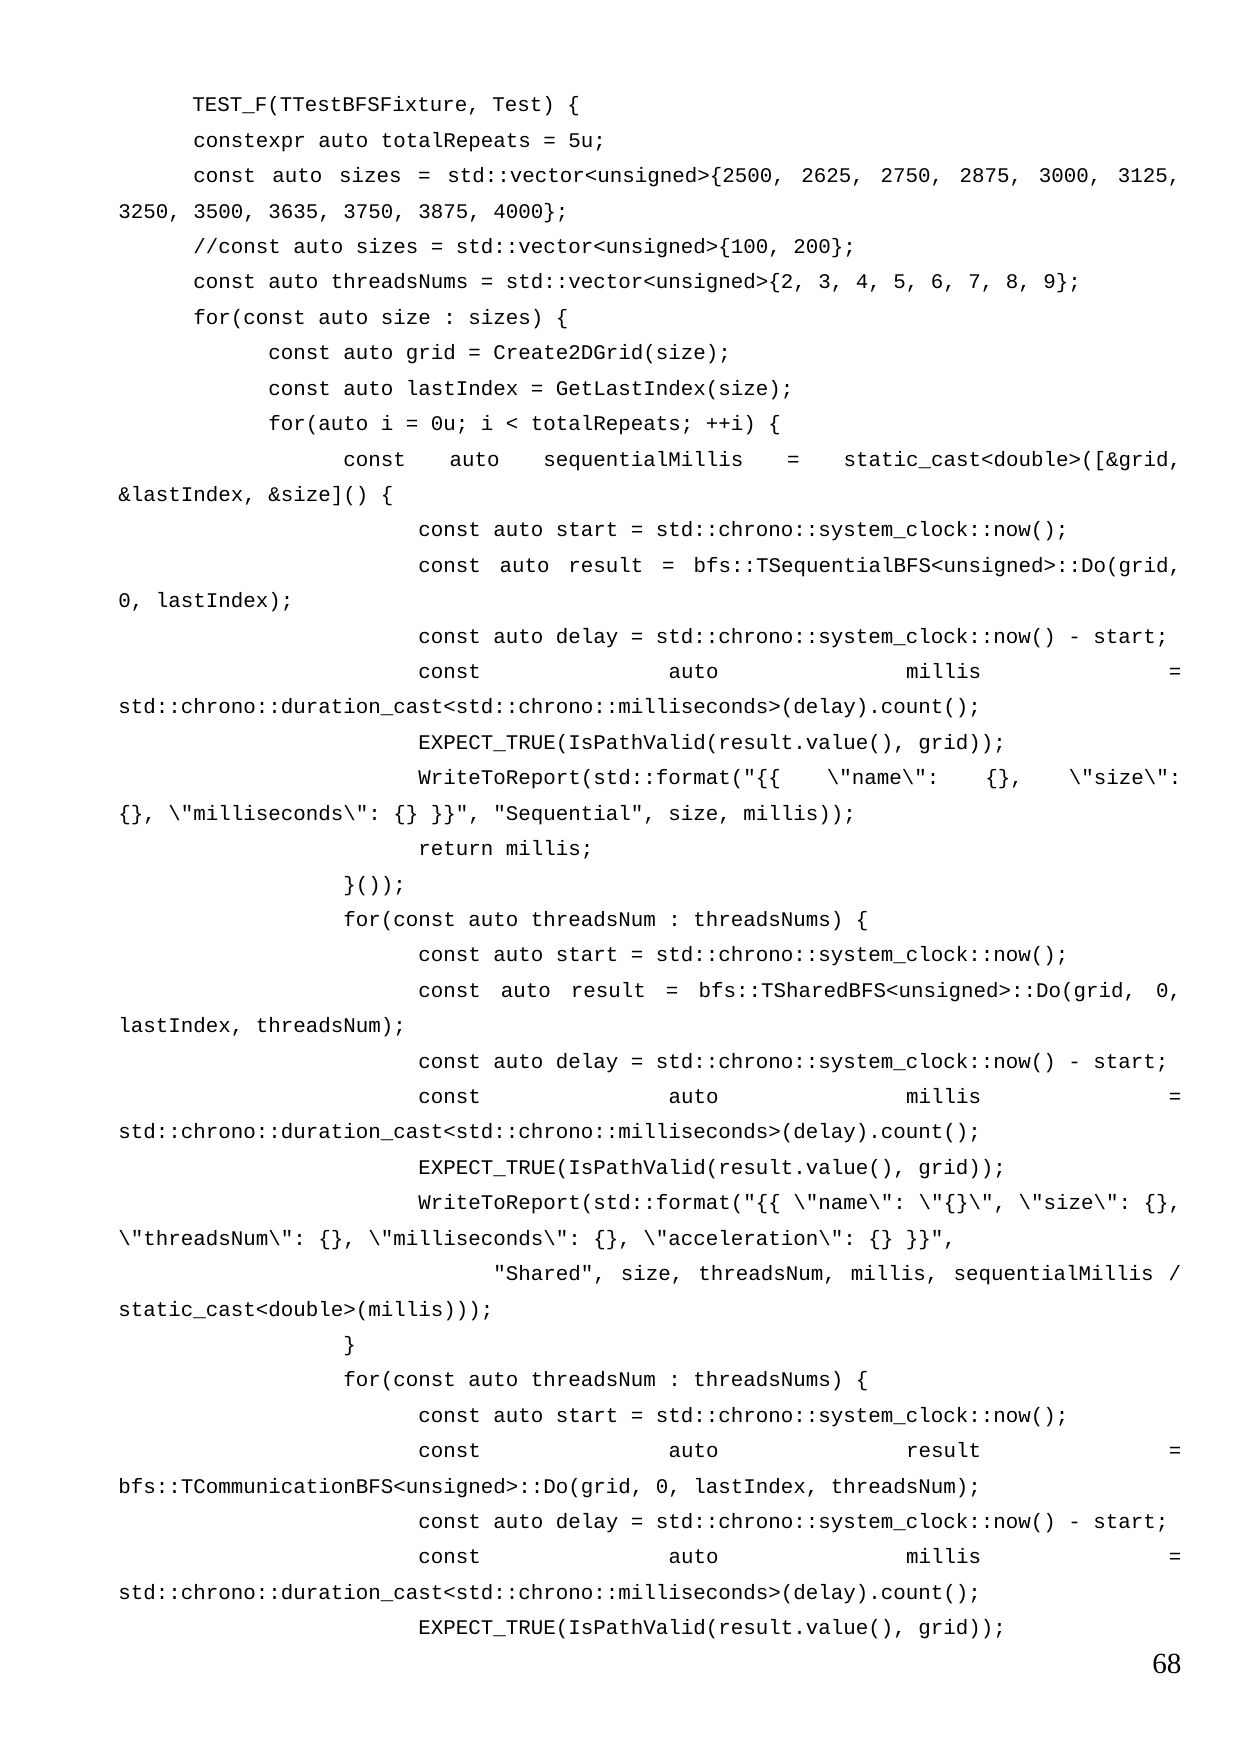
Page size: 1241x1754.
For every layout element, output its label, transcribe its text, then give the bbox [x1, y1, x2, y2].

text const auto millis = std::chrono::duration_cast<std::chrono::milliseconds>(delay).count(); [118, 1547, 1181, 1606]
text } [118, 1334, 1181, 1358]
text const auto threadsNums = std::vector<unsigned>{2, 3, 4, 5, 6, 7, 8, 9}; [118, 272, 1181, 295]
text for(const auto threadsNum : threadsNums) { [118, 1369, 1181, 1393]
text const auto delay = std::chrono::system_clock::now() - start; [118, 1511, 1181, 1535]
text const auto result = bfs::TCommunicationBFS<unsigned>::Do(grid, 0, lastIndex, threadsNum); [118, 1440, 1181, 1499]
text const auto result = bfs::TSharedBFS<unsigned>::Do(grid, 0, lastIndex, threadsNum); [118, 980, 1181, 1039]
text WriteToReport(std::format("{{ \"name\": {}, \"size\": {}, \"milliseconds\": {} }}", "Sequential", size, millis)); [118, 767, 1181, 826]
text EXPECT_TRUE(IsPathValid(result.value(), grid)); [118, 732, 1181, 756]
text const auto start = std::chrono::system_clock::now(); [118, 1405, 1181, 1428]
text //const auto sizes = std::vector<unsigned>{100, 200}; [118, 236, 1181, 260]
text for(const auto size : sizes) { [118, 307, 1181, 331]
text const auto sizes = std::vector<unsigned>{2500, 2625, 2750, 2875, 3000, 3125, 3250, 3500, 3635, 3750, 3875, 4000}; [118, 165, 1181, 224]
text const auto millis = std::chrono::duration_cast<std::chrono::milliseconds>(delay).count(); [118, 1086, 1181, 1145]
text const auto lastIndex = GetLastIndex(size); [118, 378, 1181, 401]
text const auto grid = Create2DGrid(size); [118, 342, 1181, 366]
text for(const auto threadsNum : threadsNums) { [118, 909, 1181, 933]
text constexpr auto totalRepeats = 5u; [118, 130, 1181, 153]
text const auto result = bfs::TSequentialBFS<unsigned>::Do(grid, 0, lastIndex); [118, 555, 1181, 614]
text const auto start = std::chrono::system_clock::now(); [118, 944, 1181, 968]
text TEST_F(TTestBFSFixture, Test) { [118, 94, 1181, 118]
text const auto millis = std::chrono::duration_cast<std::chrono::milliseconds>(delay).count(); [118, 661, 1181, 720]
text return millis; [118, 838, 1181, 862]
text const auto sequentialMillis = static_cast<double>([&grid, &lastIndex, &size]() { [118, 449, 1181, 508]
text WriteToReport(std::format("{{ \"name\": \"{}\", \"size\": {}, \"threadsNum\": {}, \"milliseconds\": {}, \"acceleration\": {} }}", [118, 1192, 1181, 1251]
text "Shared", size, threadsNum, millis, sequentialMillis / static_cast<double>(millis))); [118, 1263, 1181, 1322]
text const auto delay = std::chrono::system_clock::now() - start; [118, 626, 1181, 649]
text EXPECT_TRUE(IsPathValid(result.value(), grid)); [118, 1617, 1181, 1641]
text }()); [118, 874, 1181, 897]
text EXPECT_TRUE(IsPathValid(result.value(), grid)); [118, 1157, 1181, 1181]
text for(auto i = 0u; i < totalRepeats; ++i) { [118, 413, 1181, 437]
text const auto delay = std::chrono::system_clock::now() - start; [118, 1051, 1181, 1074]
text const auto start = std::chrono::system_clock::now(); [118, 519, 1181, 543]
